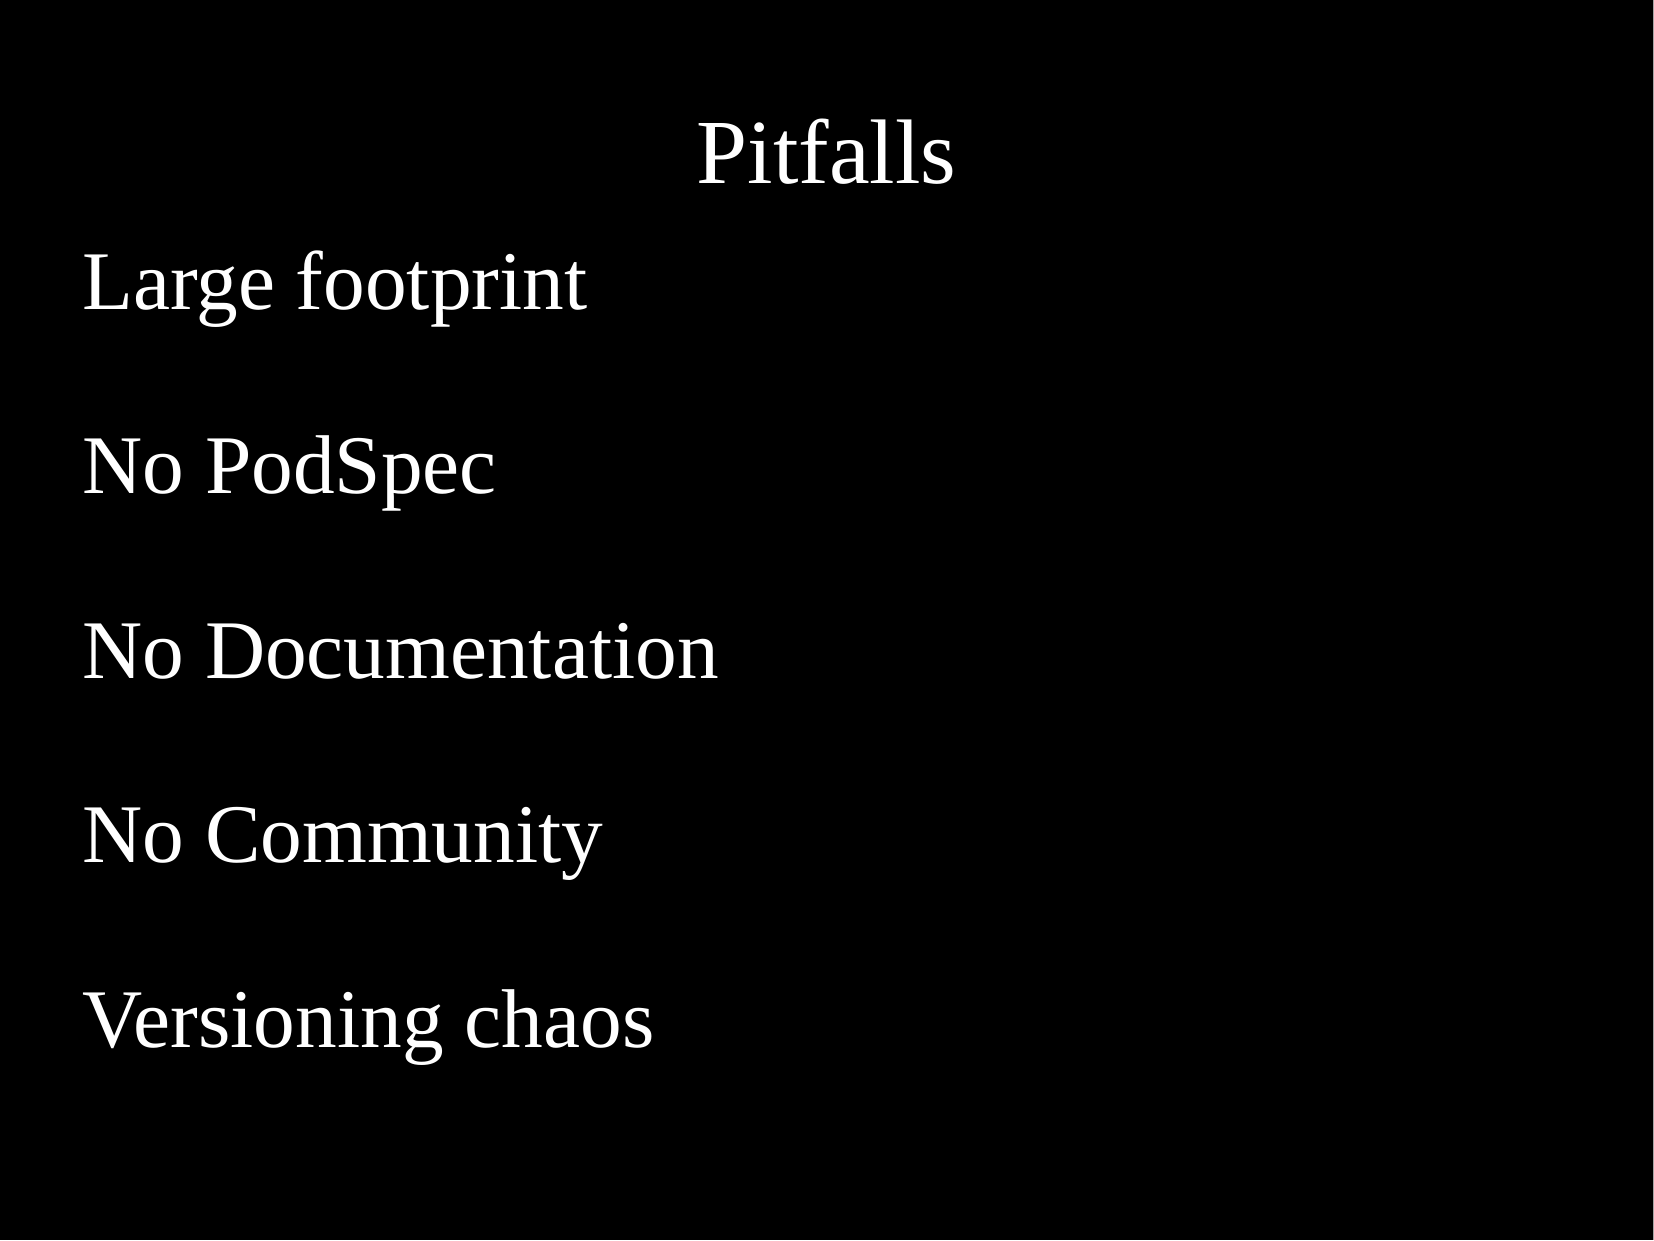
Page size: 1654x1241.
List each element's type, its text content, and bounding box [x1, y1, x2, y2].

subtitle Large footprint No PodSpec No Documentation No Community Versioning chaos [82, 234, 1571, 1066]
title Pitfalls [82, 49, 1571, 234]
